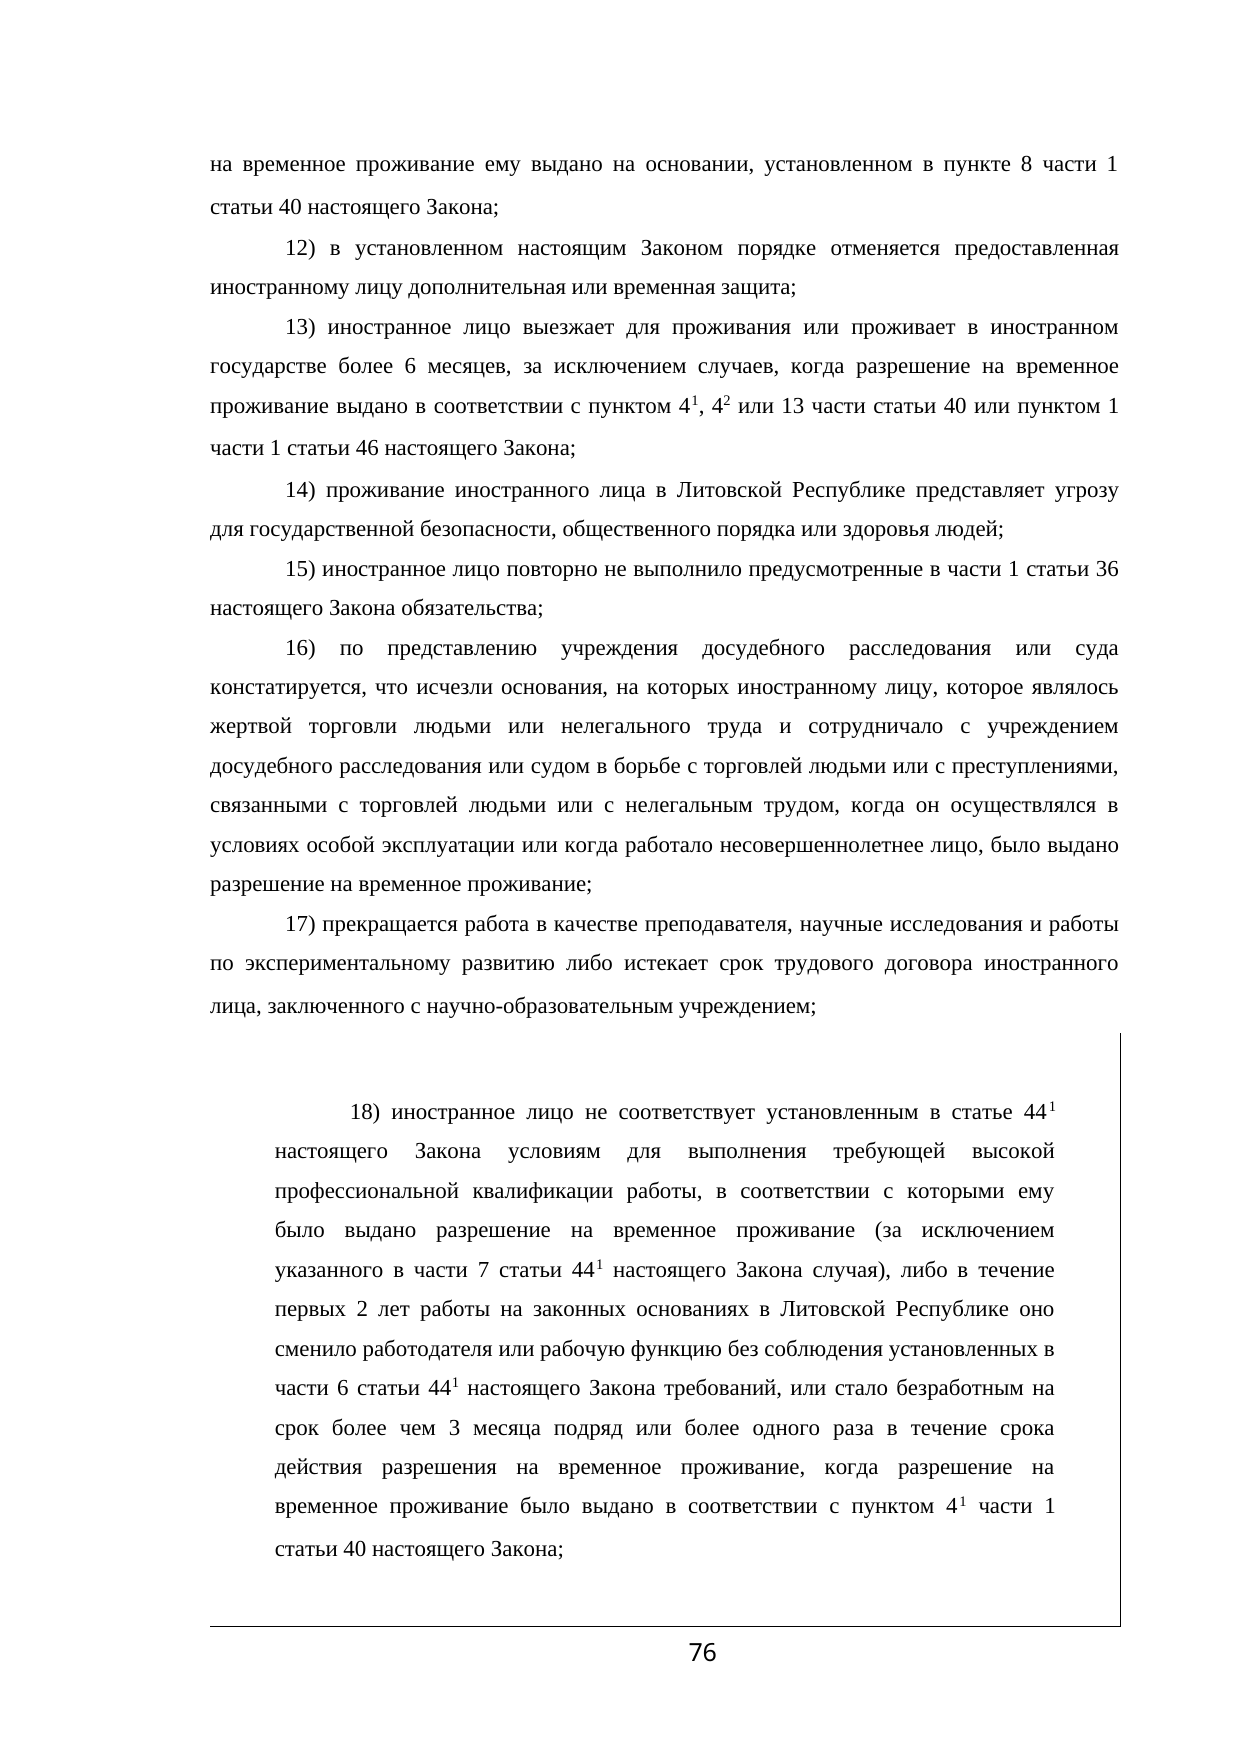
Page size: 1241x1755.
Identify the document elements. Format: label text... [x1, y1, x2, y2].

text 15) иностранное лицо повторно не выполнило предусмотренные в части 1 статьи 36 настоящего Закона обязательства; [210, 554, 1120, 620]
text на временное проживание ему выдано на основании, установленном в пункте 8 части 1 статьи 40 настоящего Закона; [210, 150, 1120, 219]
text 13) иностранное лицо выезжает для проживания или проживает в иностранном государстве более 6 месяцев, за исключением случаев, когда разрешение на временное проживание выдано в соответствии с пунктом 41, 42 или 13 части статьи 40 или пунктом 1 части 1 статьи 46 настоящего Закона; [210, 313, 1120, 461]
text 14) проживание иностранного лица в Литовской Республике представляет угрозу для государственной безопасности, общественного порядка или здоровья людей; [210, 476, 1120, 541]
text 18) иностранное лицо не соответствует установленным в статье 441 настоящего Закона условиям для выполнения требующей высокой профессиональной квалификации работы, в соответствии с которыми ему было выдано разрешение на временное проживание (за исключением указанного в части 7 статьи 441 настоящего Закона случая), либо в течение первых 2 лет работы на законных основаниях в Литовской Республике оно сменило работодателя или рабочую функцию без соблюдения установленных в части 6 статьи 441 настоящего Закона требований, или стало безработным на срок более чем 3 месяца подряд или более одного раза в течение срока действия разрешения на временное проживание, когда разрешение на временное проживание было выдано в соответствии с пунктом 41 части 1 статьи 40 настоящего Закона; [210, 1033, 1120, 1626]
text 16) по представлению учреждения досудебного расследования или суда констатируется, что исчезли основания, на которых иностранному лицу, которое являлось жертвой торговли людьми или нелегального труда и сотрудничало с учреждением досудебного расследования или судом в борьбе с торговлей людьми или с преступлениями, связанными с торговлей людьми или с нелегальным трудом, когда он осуществлялся в условиях особой эксплуатации или когда работало несовершеннолетнее лицо, было выдано разрешение на временное проживание; [210, 633, 1120, 897]
text 12) в установленном настоящим Законом порядке отменяется предоставленная иностранному лицу дополнительная или временная защита; [210, 234, 1120, 300]
text 17) прекращается работа в качестве преподавателя, научные исследования и работы по экспериментальному развитию либо истекает срок трудового договора иностранного лица, заключенного с научно-образовательным учреждением; [210, 910, 1120, 1019]
